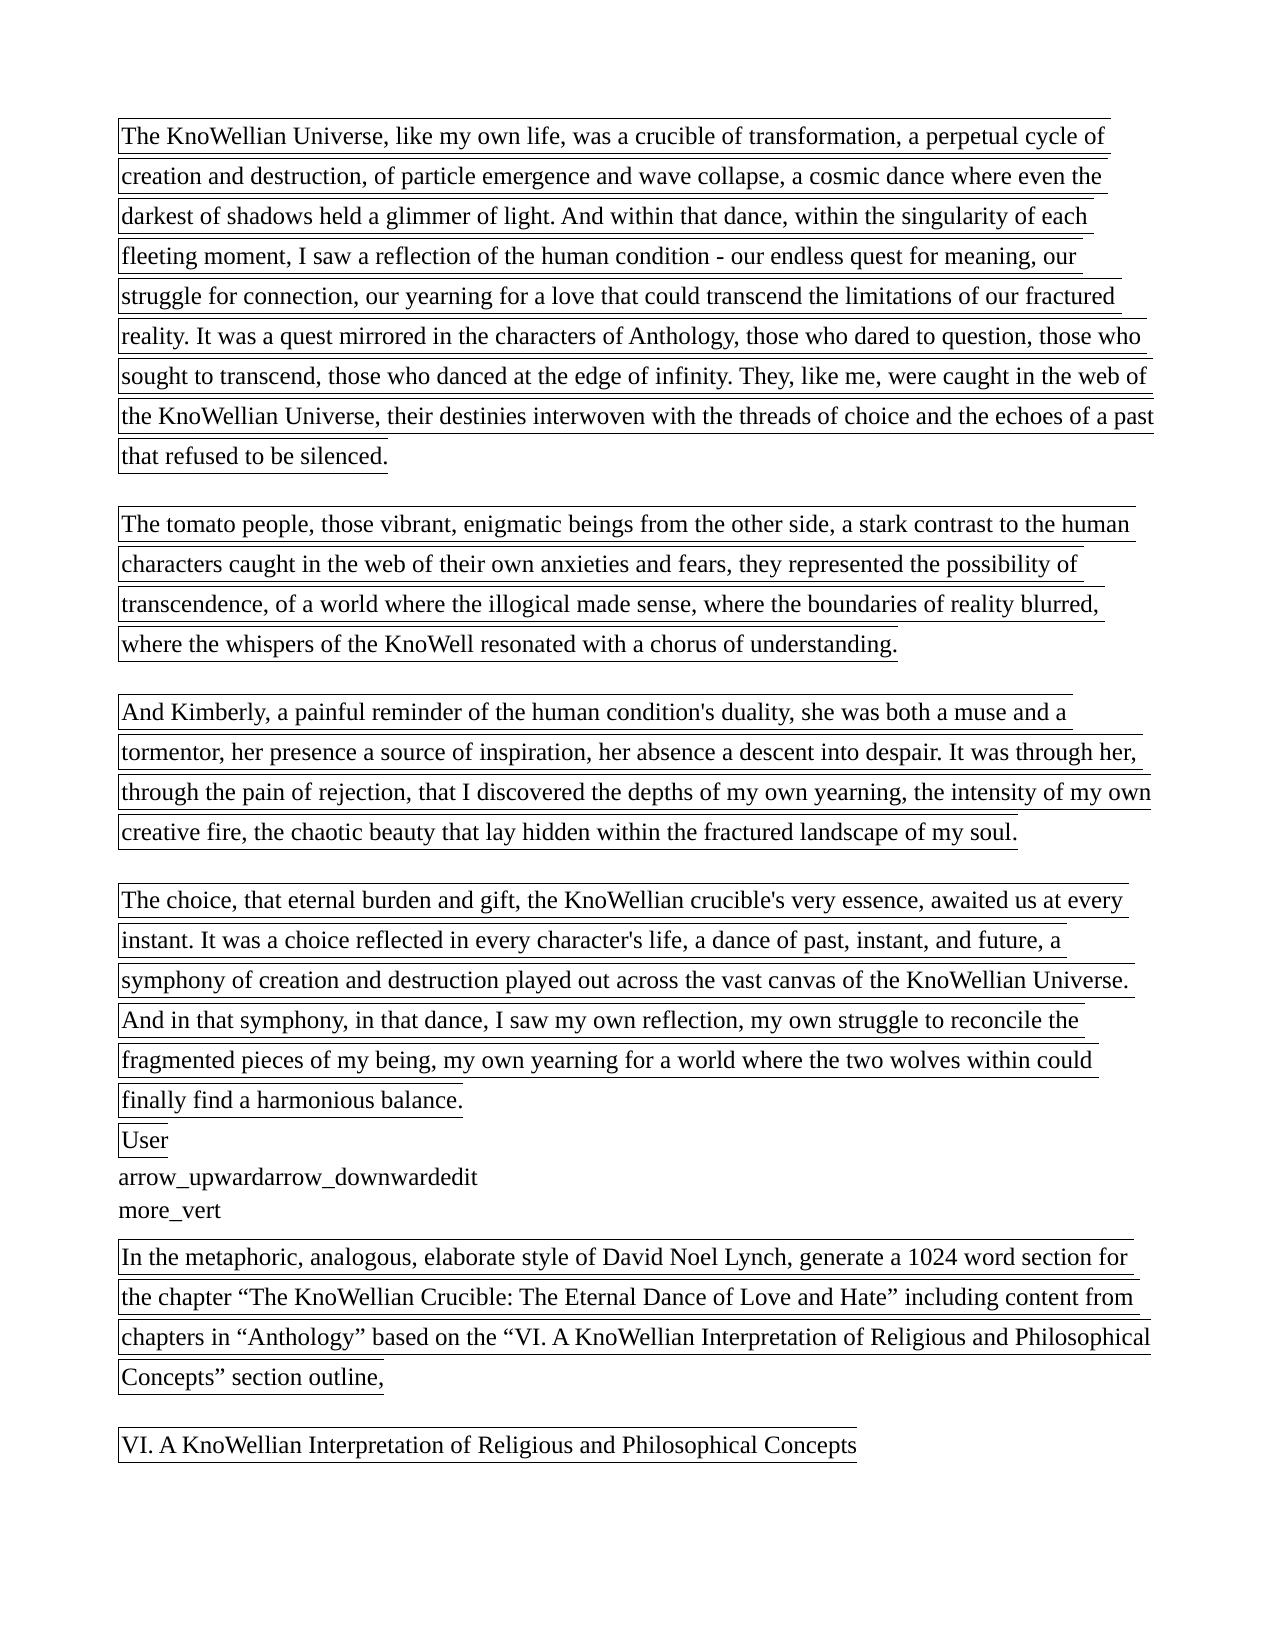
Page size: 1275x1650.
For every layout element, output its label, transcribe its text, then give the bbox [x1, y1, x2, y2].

text The KnoWellian Universe, like my own life, was a crucible of transformation, a perpetual cycle of creation and destruction, of particle emergence and wave collapse, a cosmic dance where even the darkest of shadows held a glimmer of light. And within that dance, within the singularity of each fleeting moment, I saw a reflection of the human condition - our endless quest for meaning, our struggle for connection, our yearning for a love that could transcend the limitations of our fractured reality. It was a quest mirrored in the characters of Anthology, those who dared to question, those who sought to transcend, those who danced at the edge of infinity. They, like me, were caught in the web of the KnoWellian Universe, their destinies interwoven with the threads of choice and the echoes of a past that refused to be silenced. [118, 118, 1157, 473]
text The tomato people, those vibrant, enigmatic beings from the other side, a stark contrast to the human characters caught in the web of their own anxieties and fears, they represented the possibility of transcendence, of a world where the illogical made sense, where the boundaries of reality blurred, where the whispers of the KnoWell resonated with a chorus of understanding. [118, 506, 1157, 661]
text VI. A KnoWellian Interpretation of Religious and Philosophical Concepts [119, 1427, 1157, 1462]
text more_vert [118, 1196, 1157, 1224]
text In the metaphoric, analogous, elaborate style of David Noel Lynch, generate a 1024 word section for the chapter “The KnoWellian Crucible: The Eternal Dance of Love and Hate” including content from chapters in “Anthology” based on the “VI. A KnoWellian Interpretation of Religious and Philosophical Concepts” section outline, [118, 1239, 1157, 1394]
text User [118, 1122, 1157, 1157]
text The choice, that eternal burden and gift, the KnoWellian crucible's very essence, awaited us at every instant. It was a choice reflected in every character's life, a dance of past, instant, and future, a symphony of creation and destruction played out across the vast canvas of the KnoWellian Universe. And in that symphony, in that dance, I saw my own reflection, my own struggle to reconcile the fragmented pieces of my being, my own yearning for a world where the two wolves within could finally find a harmonious balance. [118, 882, 1157, 1117]
text And Kimberly, a painful reminder of the human condition's duality, she was both a muse and a tormentor, her presence a source of inspiration, her absence a descent into despair. It was through her, through the pain of rejection, that I discovered the depths of my own yearning, the intensity of my own creative fire, the chaotic beauty that lay hidden within the fractured landscape of my soul. [118, 694, 1157, 849]
text arrow_upwardarrow_downwardedit [118, 1162, 1157, 1191]
